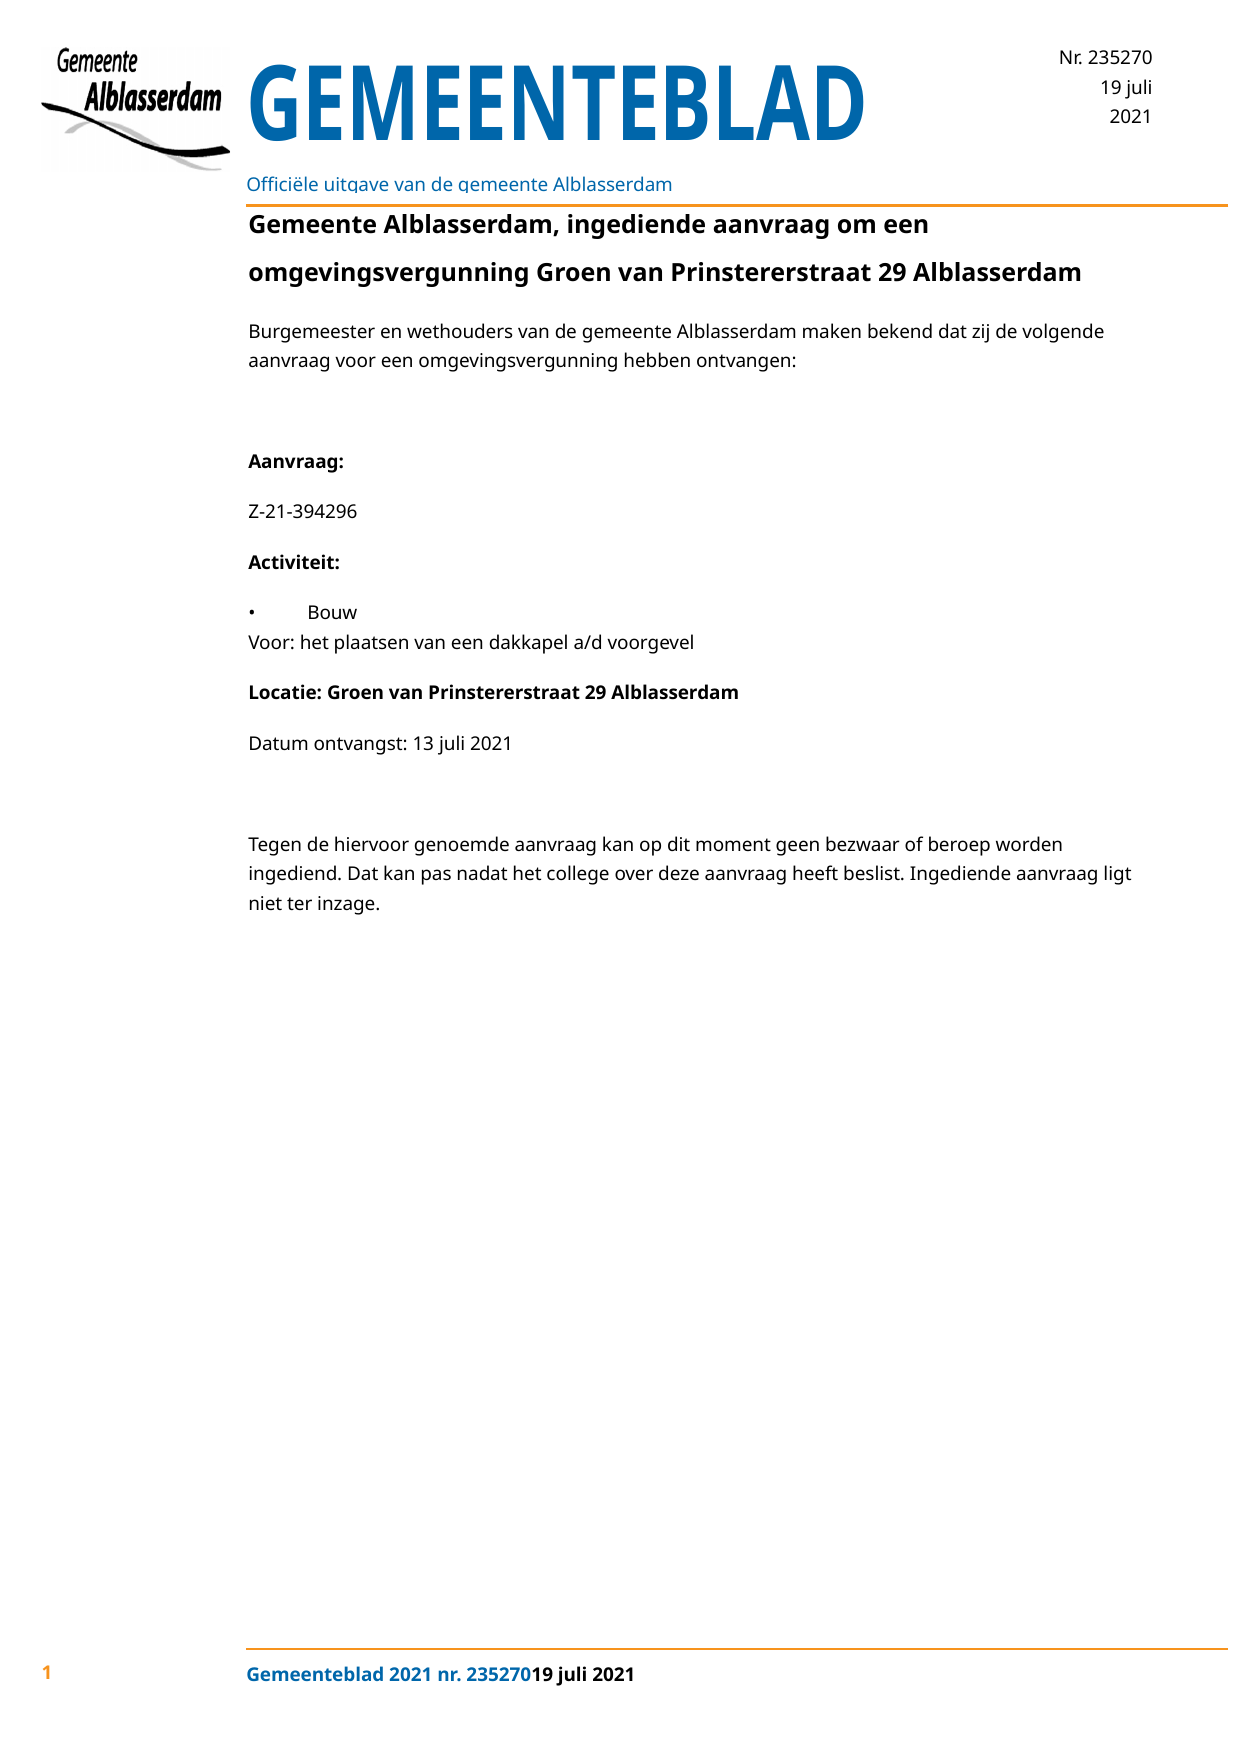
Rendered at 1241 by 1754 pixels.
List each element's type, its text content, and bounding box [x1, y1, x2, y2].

text Z-21-394296 [248, 499, 1152, 524]
picture [41, 47, 231, 172]
text Voor: het plaatsen van een dakkapel a/d voorgevel [248, 629, 1152, 655]
text Gemeente Alblasserdam, ingediende aanvraag om een omgevingsvergunning Groen van Prinstererstraat 29 Alblasserdam [248, 207, 1152, 288]
list Bouw [248, 599, 1152, 625]
text Datum ontvangst: 13 juli 2021 [248, 730, 1152, 756]
text Tegen de hiervoor genoemde aanvraag kan op dit moment geen bezwaar of beroep worden ingediend. Dat kan pas nadat het college over deze aanvraag heeft beslist. Ingediende aanvraag ligt niet ter inzage. [248, 831, 1152, 916]
text Burgemeester en wethouders van de gemeente Alblasserdam maken bekend dat zij de volgende aanvraag voor een omgevingsvergunning hebben ontvangen: [248, 318, 1152, 373]
text Locatie: Groen van Prinstererstraat 29 Alblasserdam [248, 679, 1152, 705]
text Aanvraag: [248, 448, 1152, 474]
text Activiteit: [248, 549, 1152, 575]
